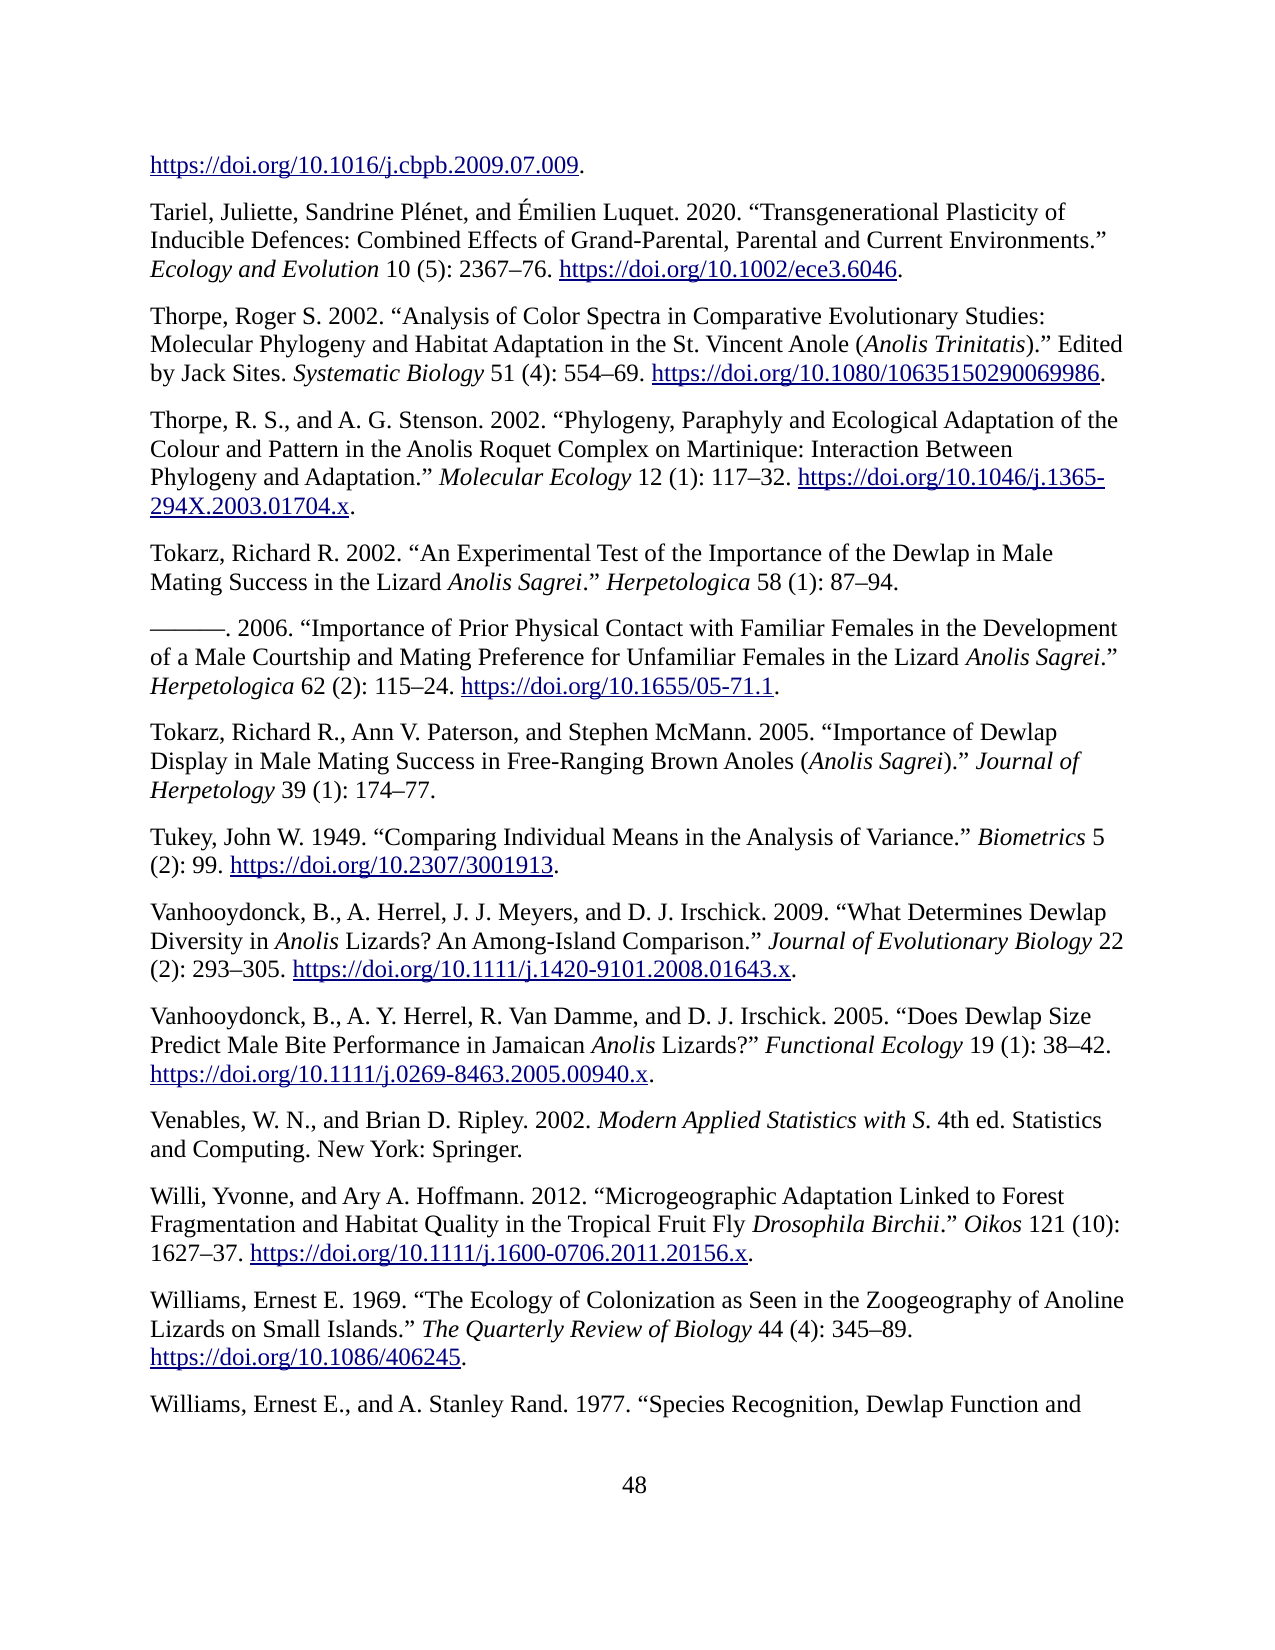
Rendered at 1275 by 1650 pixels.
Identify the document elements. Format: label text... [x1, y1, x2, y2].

text Williams, Ernest E. 1969. “The Ecology of Colonization as Seen in the Zoogeography of Anoline Lizards on Small Islands.” The Quarterly Review of Biology 44 (4): 345–89. https://doi.org/10.1086/406245. [150, 1285, 1125, 1371]
text ———. 2006. “Importance of Prior Physical Contact with Familiar Females in the Development of a Male Courtship and Mating Preference for Unfamiliar Females in the Lizard Anolis Sagrei.” Herpetologica 62 (2): 115–24. https://doi.org/10.1655/05-71.1. [150, 613, 1125, 699]
text https://doi.org/10.1016/j.cbpb.2009.07.009. [150, 150, 1125, 179]
text Tokarz, Richard R. 2002. “An Experimental Test of the Importance of the Dewlap in Male Mating Success in the Lizard Anolis Sagrei.” Herpetologica 58 (1): 87–94. [150, 538, 1125, 595]
text Thorpe, Roger S. 2002. “Analysis of Color Spectra in Comparative Evolutionary Studies: Molecular Phylogeny and Habitat Adaptation in the St. Vincent Anole (Anolis Trinitatis).” Edited by Jack Sites. Systematic Biology 51 (4): 554–69. https://doi.org/10.1080/10635150290069986. [150, 301, 1125, 387]
text Willi, Yvonne, and Ary A. Hoffmann. 2012. “Microgeographic Adaptation Linked to Forest Fragmentation and Habitat Quality in the Tropical Fruit Fly Drosophila Birchii.” Oikos 121 (10): 1627–37. https://doi.org/10.1111/j.1600-0706.2011.20156.x. [150, 1181, 1125, 1267]
text Williams, Ernest E., and A. Stanley Rand. 1977. “Species Recognition, Dewlap Function and [150, 1389, 1125, 1418]
text Tokarz, Richard R., Ann V. Paterson, and Stephen McMann. 2005. “Importance of Dewlap Display in Male Mating Success in Free-Ranging Brown Anoles (Anolis Sagrei).” Journal of Herpetology 39 (1): 174–77. [150, 717, 1125, 804]
text Tukey, John W. 1949. “Comparing Individual Means in the Analysis of Variance.” Biometrics 5 (2): 99. https://doi.org/10.2307/3001913. [150, 822, 1125, 879]
text Tariel, Juliette, Sandrine Plénet, and Émilien Luquet. 2020. “Transgenerational Plasticity of Inducible Defences: Combined Effects of Grand-Parental, Parental and Current Environments.” Ecology and Evolution 10 (5): 2367–76. https://doi.org/10.1002/ece3.6046. [150, 197, 1125, 283]
text Thorpe, R. S., and A. G. Stenson. 2002. “Phylogeny, Paraphyly and Ecological Adaptation of the Colour and Pattern in the Anolis Roquet Complex on Martinique: Interaction Between Phylogeny and Adaptation.” Molecular Ecology 12 (1): 117–32. https://doi.org/10.1046/j.1365-294X.2003.01704.x. [150, 405, 1125, 520]
text Vanhooydonck, B., A. Y. Herrel, R. Van Damme, and D. J. Irschick. 2005. “Does Dewlap Size Predict Male Bite Performance in Jamaican Anolis Lizards?” Functional Ecology 19 (1): 38–42. https://doi.org/10.1111/j.0269-8463.2005.00940.x. [150, 1001, 1125, 1087]
text Vanhooydonck, B., A. Herrel, J. J. Meyers, and D. J. Irschick. 2009. “What Determines Dewlap Diversity in Anolis Lizards? An Among-Island Comparison.” Journal of Evolutionary Biology 22 (2): 293–305. https://doi.org/10.1111/j.1420-9101.2008.01643.x. [150, 897, 1125, 983]
text Venables, W. N., and Brian D. Ripley. 2002. Modern Applied Statistics with S. 4th ed. Statistics and Computing. New York: Springer. [150, 1105, 1125, 1163]
